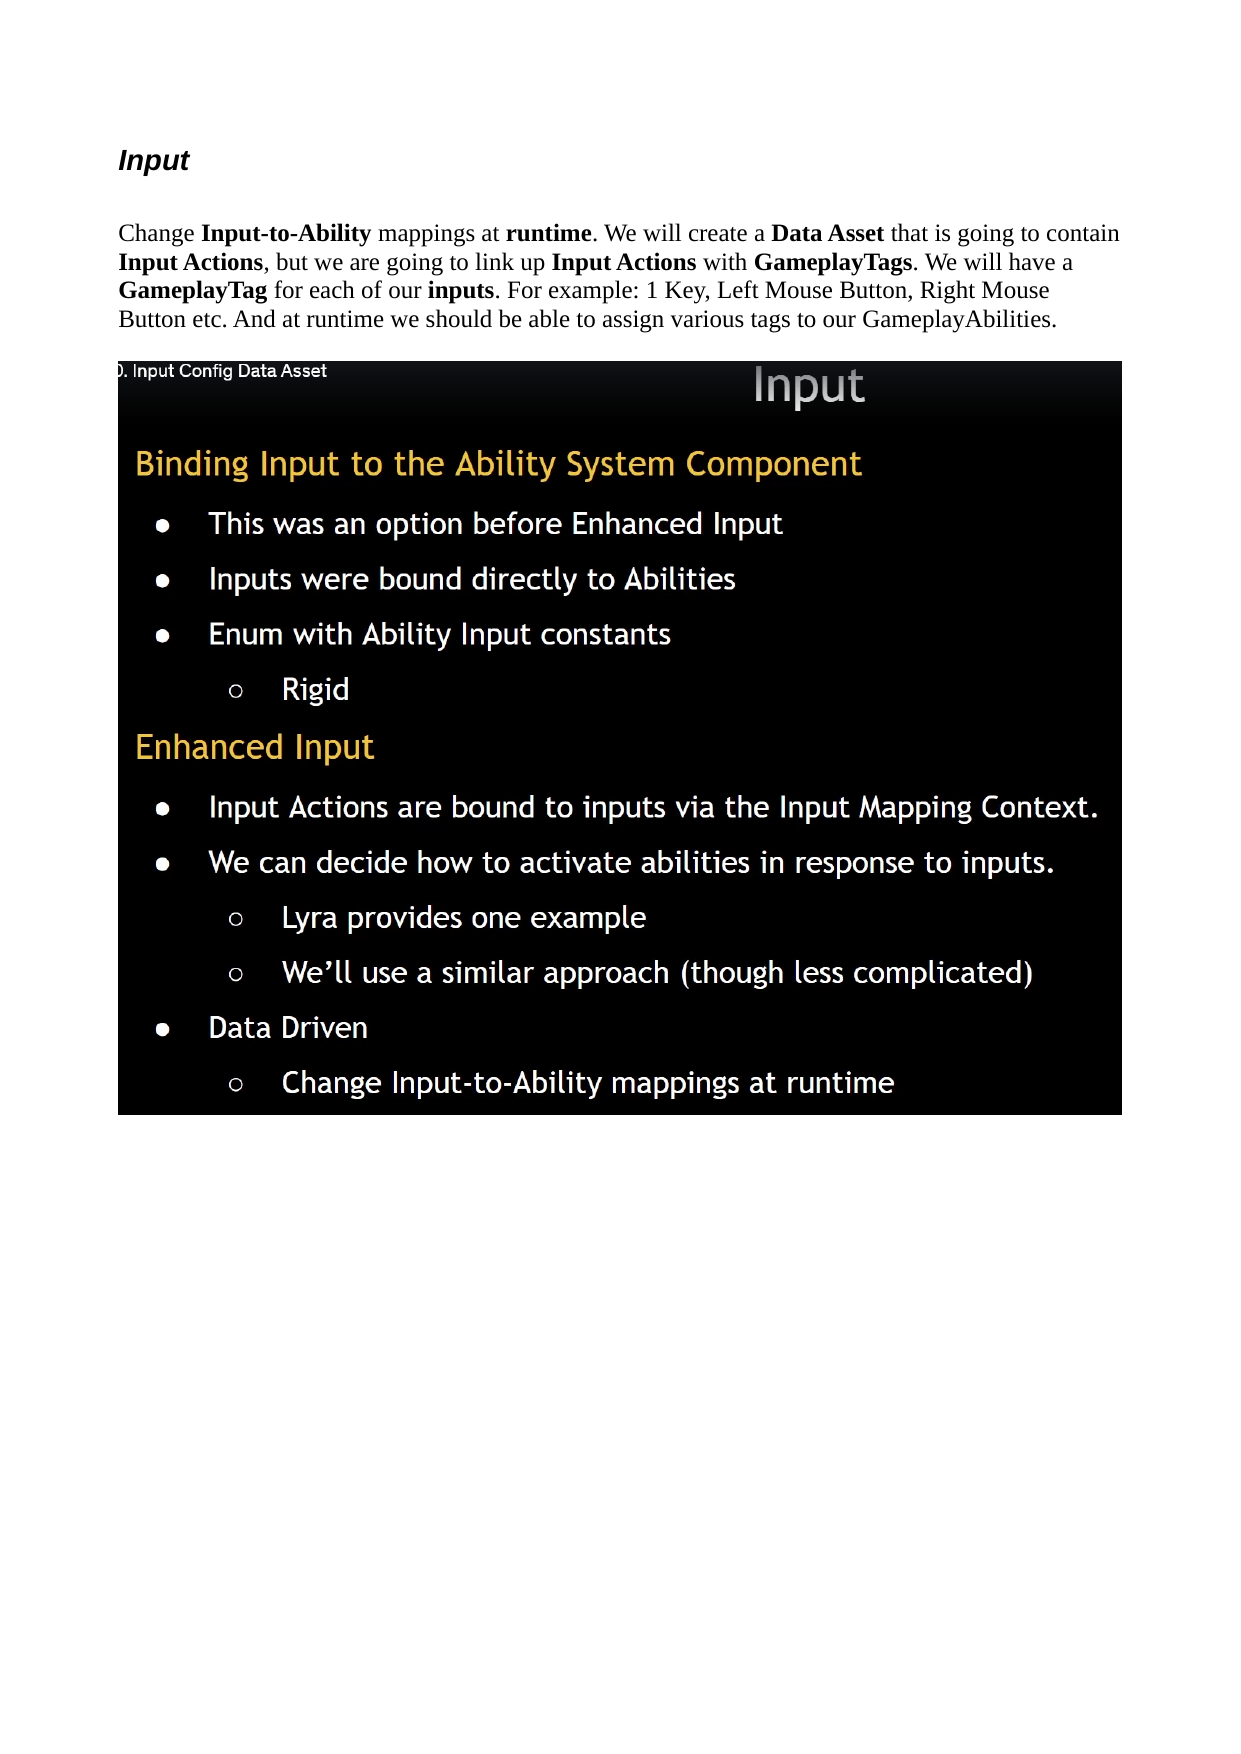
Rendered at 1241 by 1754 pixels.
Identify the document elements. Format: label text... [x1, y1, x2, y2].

subtitle Input [118, 143, 1122, 177]
text Change Input-to-Ability mappings at runtime. We will create a Data Asset that is going to contain Input Actions, but we are going to link up Input Actions with GameplayTags. We will have a GameplayTag for each of our inputs. For example: 1 Key, Left Mouse Button, Right Mouse Button etc. And at runtime we should be able to assign various tags to our GameplayAbilities. [118, 218, 1122, 333]
picture [118, 361, 1122, 1115]
